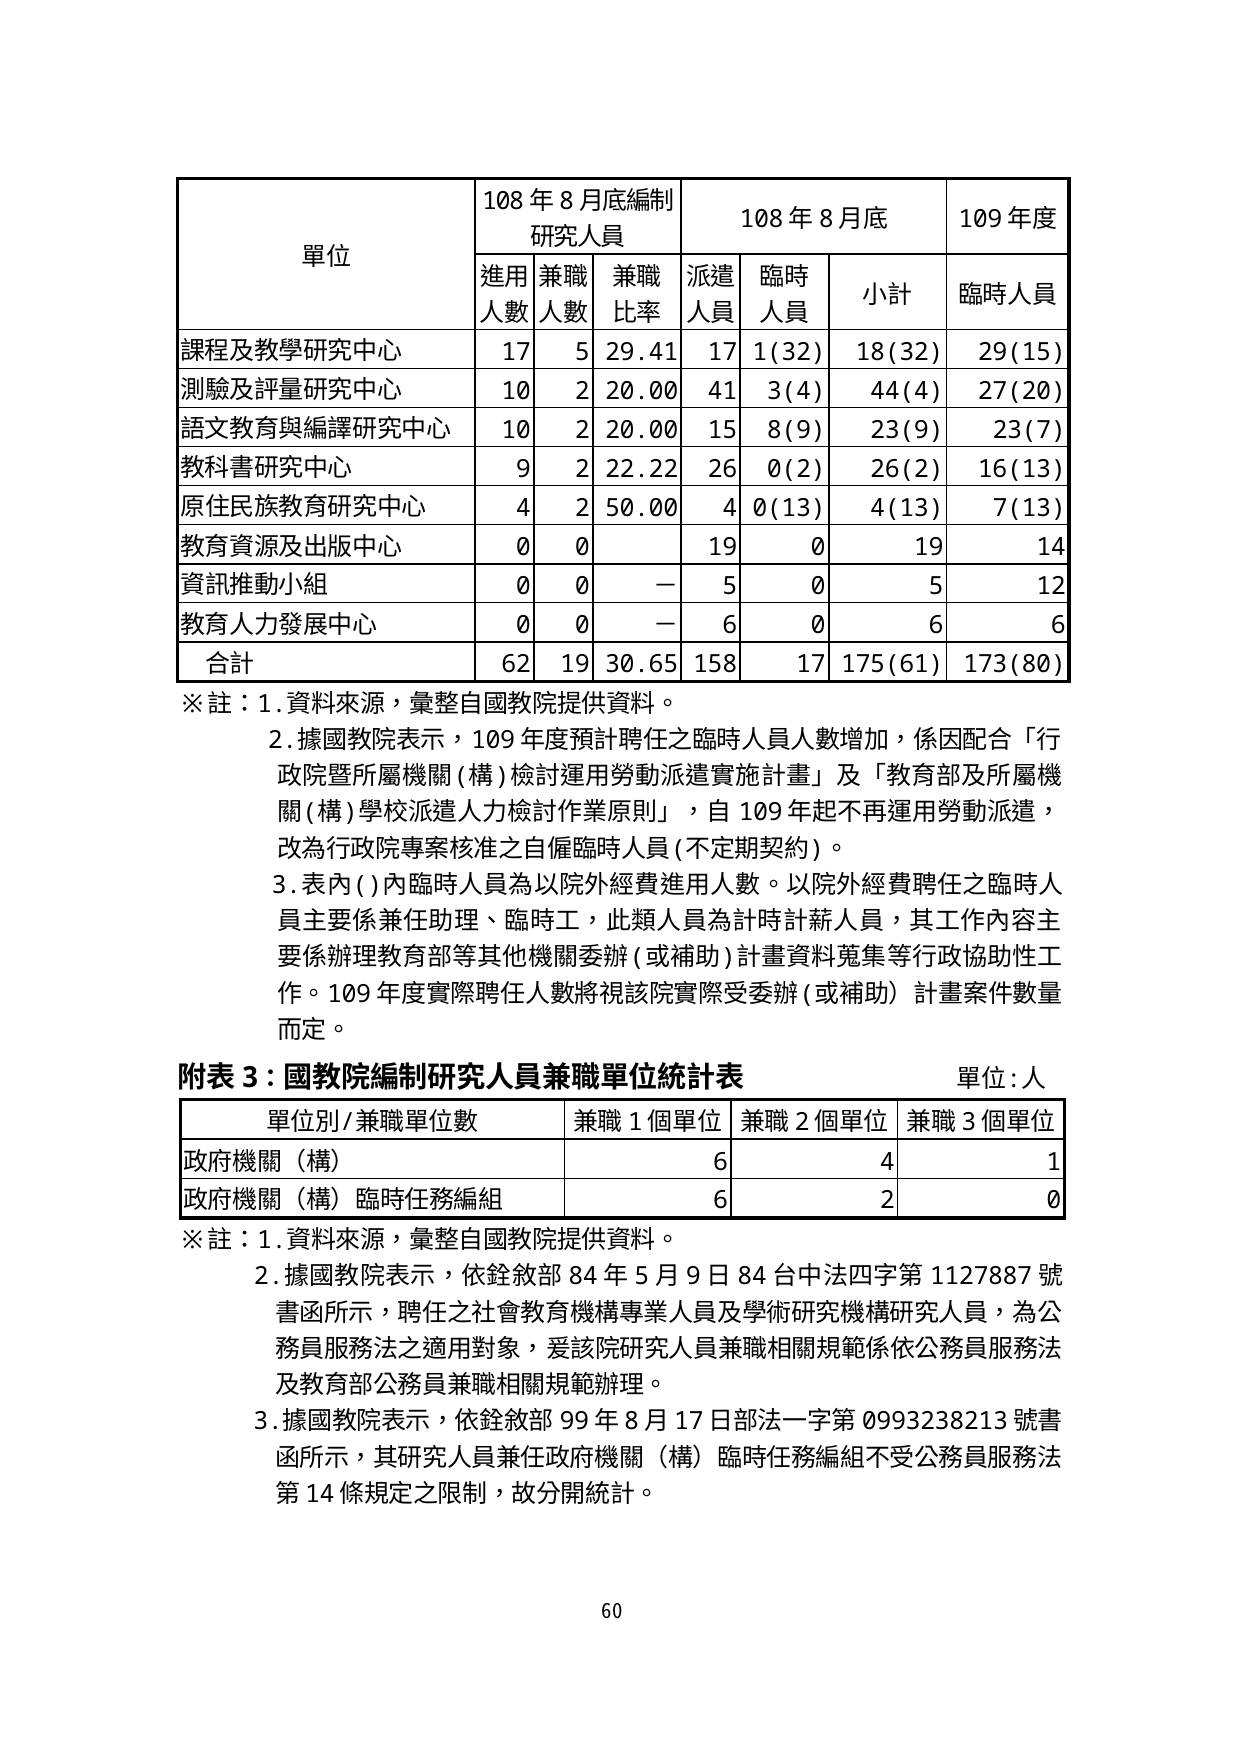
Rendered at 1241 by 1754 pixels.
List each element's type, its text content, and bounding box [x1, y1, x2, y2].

table_header 兼職1個單位 [565, 1101, 730, 1138]
table_cell 0(13) [741, 486, 828, 524]
table_cell 17 [741, 643, 828, 680]
table_cell 教育人力發展中心 [179, 603, 474, 641]
table_cell 9 [476, 447, 533, 485]
table_cell 4 [476, 486, 533, 524]
table_cell 23(9) [830, 408, 946, 446]
table_cell 0 [535, 525, 592, 563]
table_cell 5 [535, 330, 592, 367]
table_cell 20.00 [594, 369, 680, 407]
table_cell 3(4) [741, 369, 828, 407]
table_cell 15 [682, 408, 739, 446]
table_cell 0 [476, 525, 533, 563]
table_cell 19 [535, 643, 592, 680]
table_cell [594, 525, 680, 563]
table_cell 2 [535, 369, 592, 407]
table_cell 29(15) [947, 330, 1067, 367]
table_cell 20.00 [594, 408, 680, 446]
table_cell 14 [947, 525, 1067, 563]
table_cell － [594, 565, 680, 602]
table_cell 26(2) [830, 447, 946, 485]
table_cell 0 [898, 1179, 1063, 1216]
text 2.據國教院表示，依銓敘部84年5月9日84台中法四字第1127887號書函所示，聘任之社會教育機構專業人員及學術研究機構研究人員，為公務員服務法之適用對象，爰該院研究人員兼職相關規範係依公務員服務法及教育部公務員兼職相關規範辦理。 [238, 1256, 1063, 1401]
table_cell 臨時人員 [947, 255, 1067, 328]
table_cell 26 [682, 447, 739, 485]
table_cell 12 [947, 565, 1067, 602]
table_cell 19 [682, 525, 739, 563]
table_cell 1 [898, 1140, 1063, 1177]
table_cell 1(32) [741, 330, 828, 367]
table_cell 175(61) [830, 643, 946, 680]
table_cell 2 [732, 1179, 897, 1216]
table_cell 30.65 [594, 643, 680, 680]
table_cell 10 [476, 369, 533, 407]
table_cell 小計 [830, 255, 946, 328]
table_cell 0 [535, 565, 592, 602]
table_cell 6 [830, 603, 946, 641]
table_cell 臨時 人員 [741, 255, 828, 328]
table_cell 0 [535, 603, 592, 641]
table_cell 合計 [179, 643, 474, 680]
table_cell 16(13) [947, 447, 1067, 485]
table_cell 44(4) [830, 369, 946, 407]
table_header 108年8月底 [682, 180, 946, 253]
table_cell 0 [476, 603, 533, 641]
table_cell 8(9) [741, 408, 828, 446]
table_cell 10 [476, 408, 533, 446]
table_cell 6 [565, 1179, 730, 1216]
table_cell 6 [947, 603, 1067, 641]
table_cell 兼職人數 [535, 255, 592, 328]
table_cell 派遣 人員 [682, 255, 739, 328]
table_cell 0 [476, 565, 533, 602]
table_cell 進用人數 [476, 255, 533, 328]
table_cell 政府機關（構）臨時任務編組 [182, 1179, 564, 1216]
table_header 兼職3個單位 [898, 1101, 1063, 1138]
table_cell 41 [682, 369, 739, 407]
table_cell 語文教育與編譯研究中心 [179, 408, 474, 446]
table_cell 17 [682, 330, 739, 367]
table_cell 158 [682, 643, 739, 680]
table_header 單位別/兼職單位數 [182, 1101, 564, 1138]
table_cell 22.22 [594, 447, 680, 485]
table_cell 5 [830, 565, 946, 602]
table_header 單位 [179, 180, 474, 328]
text 3.表內()內臨時人員為以院外經費進用人數。以院外經費聘任之臨時人員主要係兼任助理、臨時工，此類人員為計時計薪人員，其工作內容主要係辦理教育部等其他機關委辦(或補助)計畫資料蒐集等行政協助性工作。109年度實際聘任人數將視該院實際受委辦(或補助）計畫案件數量而定。 [180, 864, 1063, 1046]
text ※註：1.資料來源，彙整自國教院提供資料。 [177, 683, 1063, 719]
table_cell 4 [682, 486, 739, 524]
table_cell 17 [476, 330, 533, 367]
table_cell 23(7) [947, 408, 1067, 446]
table_cell 27(20) [947, 369, 1067, 407]
table_cell 教科書研究中心 [179, 447, 474, 485]
table_cell 0 [741, 603, 828, 641]
table_cell 測驗及評量研究中心 [179, 369, 474, 407]
table_cell 原住民族教育研究中心 [179, 486, 474, 524]
table_header 108年8月底編制研究人員 [476, 180, 680, 253]
table_cell 政府機關（構） [182, 1140, 564, 1177]
table_cell 29.41 [594, 330, 680, 367]
table_cell 0 [741, 565, 828, 602]
table_cell 0 [741, 525, 828, 563]
table_cell 62 [476, 643, 533, 680]
text 2.據國教院表示，109年度預計聘任之臨時人員人數增加，係因配合「行政院暨所屬機關(構)檢討運用勞動派遣實施計畫」及「教育部及所屬機關(構)學校派遣人力檢討作業原則」，自109年起不再運用勞動派遣，改為行政院專案核准之自僱臨時人員(不定期契約)。 [180, 719, 1063, 864]
table_cell 4 [732, 1140, 897, 1177]
table_cell 5 [682, 565, 739, 602]
table_cell 2 [535, 408, 592, 446]
table_cell 2 [535, 486, 592, 524]
text ※註：1.資料來源，彙整自國教院提供資料。 [177, 1219, 1063, 1256]
table_cell 50.00 [594, 486, 680, 524]
text 3.據國教院表示，依銓敘部99年8月17日部法一字第0993238213號書函所示，其研究人員兼任政府機關（構）臨時任務編組不受公務員服務法第14條規定之限制，故分開統計。 [238, 1401, 1063, 1509]
table_cell 資訊推動小組 [179, 565, 474, 602]
table_cell 課程及教學研究中心 [179, 330, 474, 367]
table_cell 4(13) [830, 486, 946, 524]
table_header 兼職2個單位 [732, 1101, 897, 1138]
table_cell 7(13) [947, 486, 1067, 524]
table_header 109年度 [947, 180, 1067, 253]
table_cell 6 [682, 603, 739, 641]
table_cell 19 [830, 525, 946, 563]
table_cell 173(80) [947, 643, 1067, 680]
table_cell 2 [535, 447, 592, 485]
table_cell 教育資源及出版中心 [179, 525, 474, 563]
table_cell 6 [565, 1140, 730, 1177]
text 附表3：國教院編制研究人員兼職單位統計表 單位:人 [177, 1046, 1063, 1098]
table_cell 0(2) [741, 447, 828, 485]
table_cell 兼職 比率 [594, 255, 680, 328]
table_cell － [594, 603, 680, 641]
table_cell 18(32) [830, 330, 946, 367]
